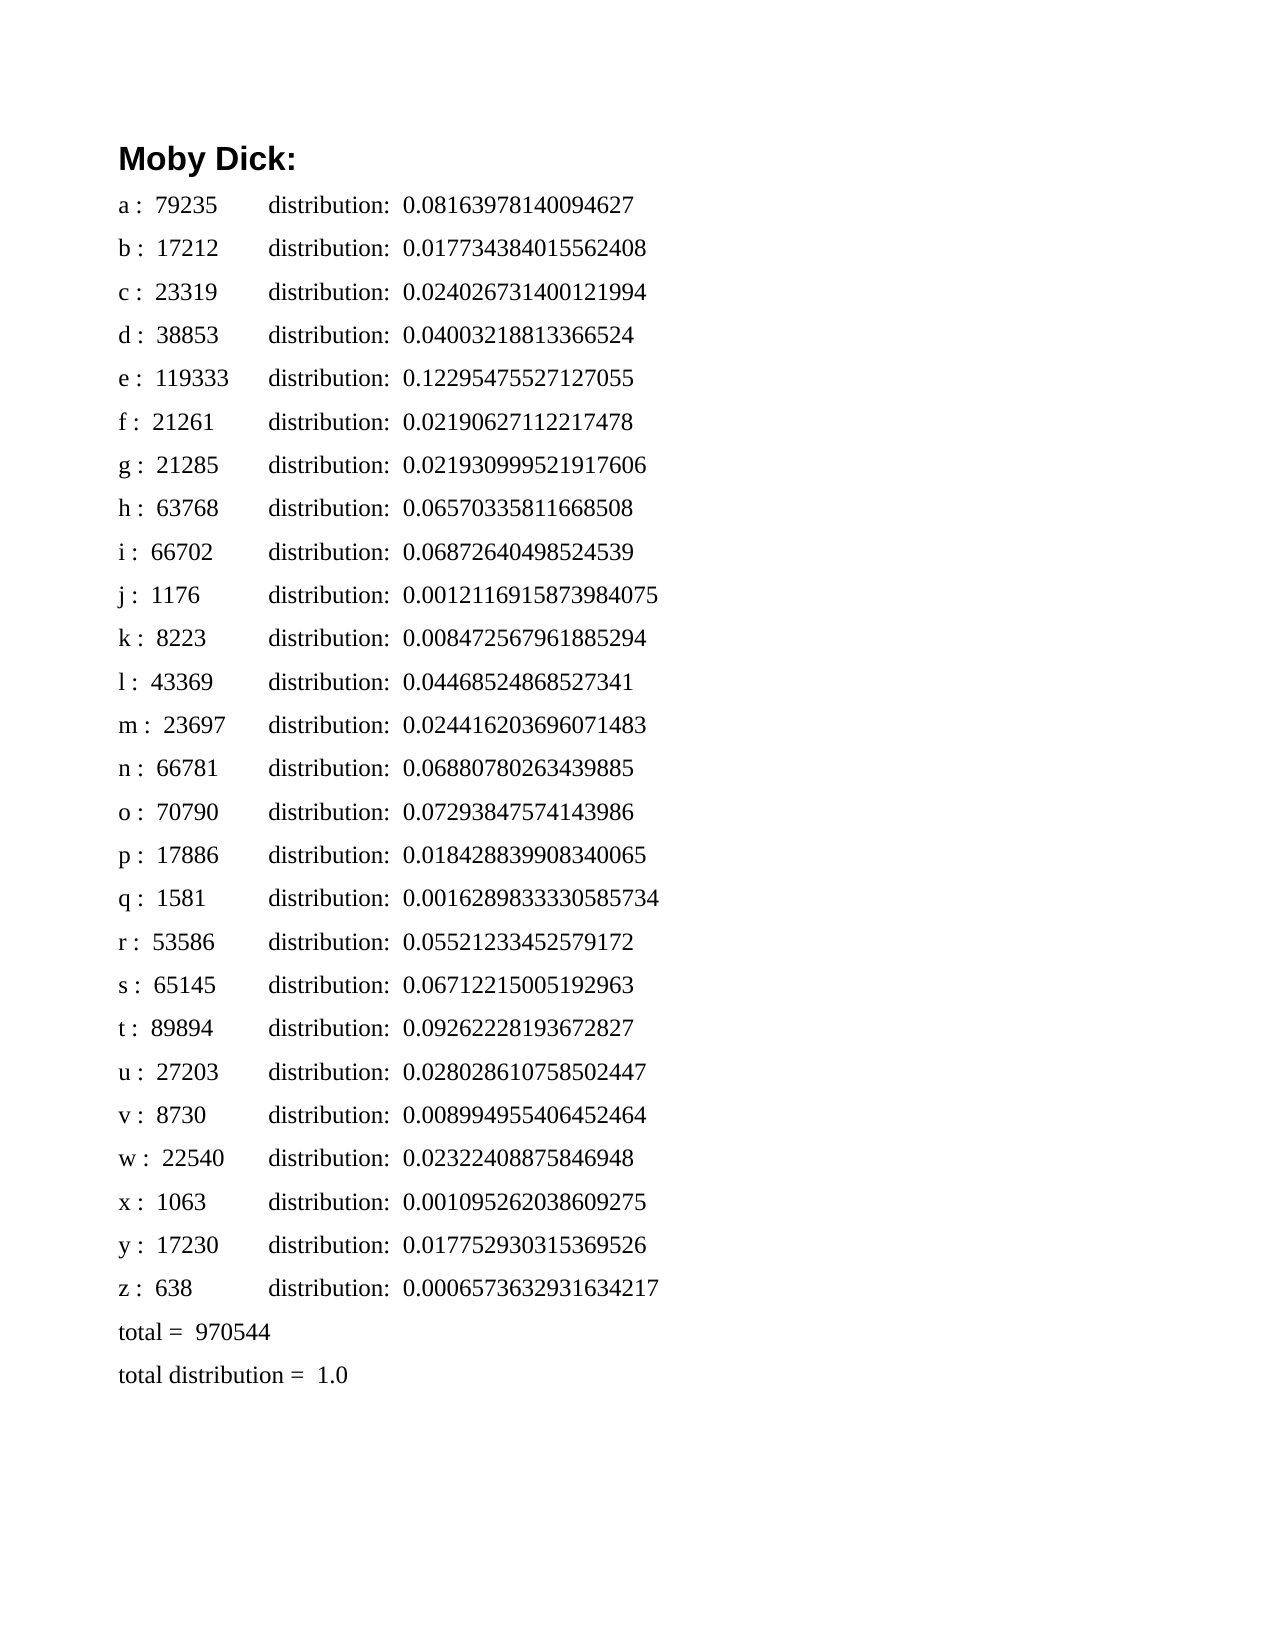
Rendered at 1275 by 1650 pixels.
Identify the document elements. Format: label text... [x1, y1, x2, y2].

text s : 65145 distribution: 0.06712215005192963 [118, 970, 1157, 999]
text r : 53586 distribution: 0.05521233452579172 [118, 927, 1157, 956]
text v : 8730 distribution: 0.008994955406452464 [118, 1100, 1157, 1129]
text total distribution = 1.0 [118, 1360, 1157, 1389]
text y : 17230 distribution: 0.017752930315369526 [118, 1230, 1157, 1259]
text j : 1176 distribution: 0.0012116915873984075 [118, 580, 1157, 609]
text l : 43369 distribution: 0.04468524868527341 [118, 667, 1157, 696]
text k : 8223 distribution: 0.008472567961885294 [118, 623, 1157, 652]
text z : 638 distribution: 0.0006573632931634217 [118, 1273, 1157, 1302]
text e : 119333 distribution: 0.12295475527127055 [118, 363, 1157, 392]
text h : 63768 distribution: 0.06570335811668508 [118, 493, 1157, 522]
text m : 23697 distribution: 0.024416203696071483 [118, 710, 1157, 739]
text d : 38853 distribution: 0.04003218813366524 [118, 320, 1157, 349]
text f : 21261 distribution: 0.02190627112217478 [118, 407, 1157, 436]
text q : 1581 distribution: 0.0016289833330585734 [118, 883, 1157, 912]
text i : 66702 distribution: 0.06872640498524539 [118, 537, 1157, 566]
text u : 27203 distribution: 0.028028610758502447 [118, 1057, 1157, 1086]
text t : 89894 distribution: 0.09262228193672827 [118, 1013, 1157, 1042]
text w : 22540 distribution: 0.02322408875846948 [118, 1143, 1157, 1172]
text a : 79235 distribution: 0.08163978140094627 [118, 190, 1157, 219]
text total = 970544 [118, 1317, 1157, 1346]
text o : 70790 distribution: 0.07293847574143986 [118, 797, 1157, 826]
text p : 17886 distribution: 0.018428839908340065 [118, 840, 1157, 869]
text b : 17212 distribution: 0.017734384015562408 [118, 233, 1157, 262]
text n : 66781 distribution: 0.06880780263439885 [118, 753, 1157, 782]
text x : 1063 distribution: 0.001095262038609275 [118, 1187, 1157, 1216]
subtitle Moby Dick: [118, 139, 1157, 178]
text c : 23319 distribution: 0.024026731400121994 [118, 277, 1157, 306]
text g : 21285 distribution: 0.021930999521917606 [118, 450, 1157, 479]
